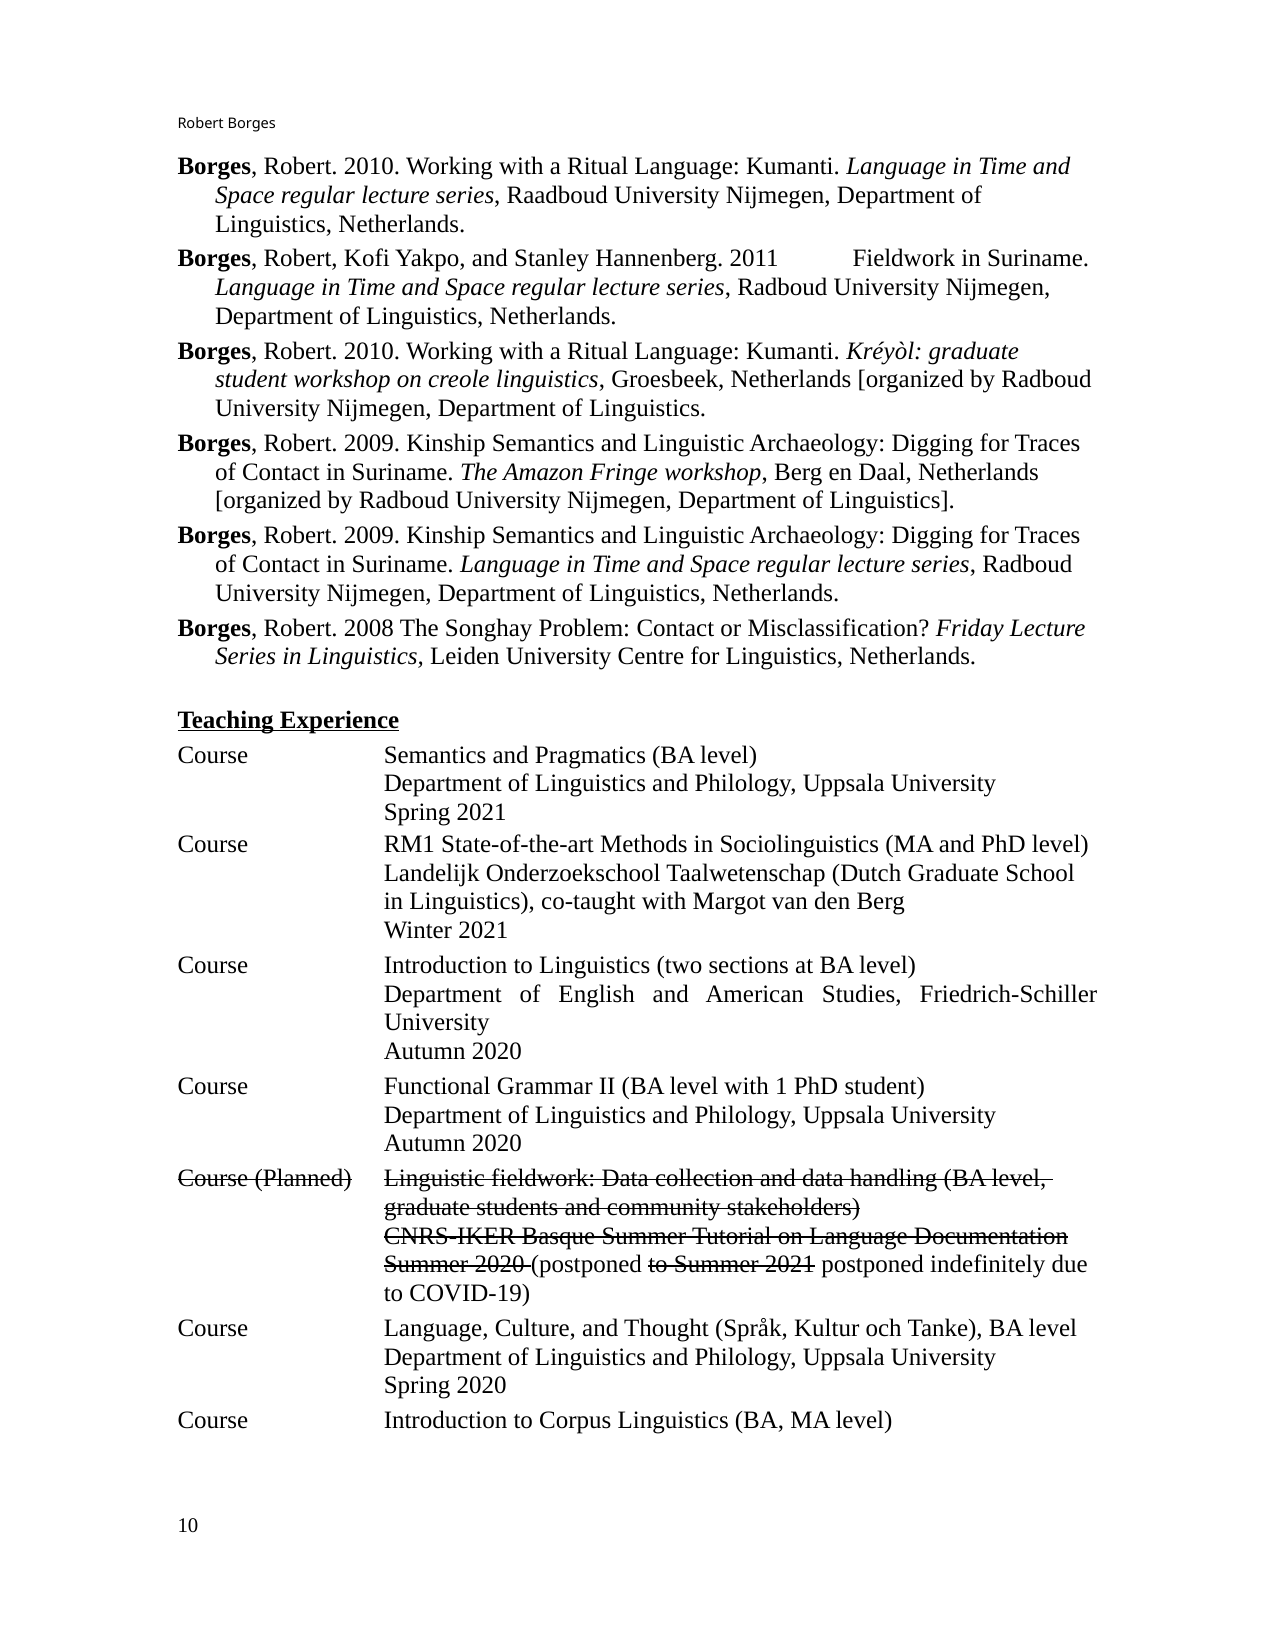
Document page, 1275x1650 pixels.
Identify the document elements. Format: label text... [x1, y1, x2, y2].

text Department of English and American Studies, Friedrich-Schiller University [177, 979, 1098, 1036]
text Department of Linguistics and Philology, Uppsala University [177, 1342, 1098, 1371]
text CNRS-IKER Basque Summer Tutorial on Language Documentation [177, 1221, 1098, 1249]
text Borges, Robert. 2010. Working with a Ritual Language: Kumanti. Kréyòl: graduate student workshop on creole linguistics, Groesbeek, Netherlands [organized by Radboud University Nijmegen, Department of Linguistics. [177, 336, 1098, 422]
text Borges, Robert. 2010. Working with a Ritual Language: Kumanti. Language in Time and Space regular lecture series, Raadboud University Nijmegen, Department of Linguistics, Netherlands. [177, 151, 1098, 237]
text Spring 2020 [177, 1371, 1098, 1399]
text Borges, Robert, Kofi Yakpo, and Stanley Hannenberg. 2011 Fieldwork in Suriname. Language in Time and Space regular lecture series, Radboud University Nijmegen, Department of Linguistics, Netherlands. [177, 243, 1098, 330]
text Summer 2020 (postponed to Summer 2021 postponed indefinitely due to COVID-19) [177, 1249, 1098, 1307]
text Teaching Experience [177, 705, 1098, 734]
text Autumn 2020 [177, 1128, 1098, 1157]
text Borges, Robert. 2009. Kinship Semantics and Linguistic Archaeology: Digging for Traces of Contact in Suriname. The Amazon Fringe workshop, Berg en Daal, Netherlands [organized by Radboud University Nijmegen, Department of Linguistics]. [177, 428, 1098, 514]
text Autumn 2020 [177, 1036, 1098, 1065]
text Borges, Robert. 2008 The Songhay Problem: Contact or Misclassification? Friday Lecture Series in Linguistics, Leiden University Centre for Linguistics, Netherlands. [177, 613, 1098, 670]
text Department of Linguistics and Philology, Uppsala University [177, 1100, 1098, 1128]
text Course (Planned) Linguistic fieldwork: Data collection and data handling (BA level, graduate students and community stakeholders) [177, 1163, 1098, 1221]
text Course Introduction to Corpus Linguistics (BA, MA level) [177, 1405, 1098, 1434]
text Course Semantics and Pragmatics (BA level) [177, 740, 1098, 768]
text Course Functional Grammar II (BA level with 1 PhD student) [177, 1071, 1098, 1100]
text Spring 2021 [177, 797, 1098, 826]
text Landelijk Onderzoekschool Taalwetenschap (Dutch Graduate School in Linguistics), co-taught with Margot van den Berg [177, 858, 1098, 915]
text Department of Linguistics and Philology, Uppsala University [177, 768, 1098, 797]
text Course RM1 State-of-the-art Methods in Sociolinguistics (MA and PhD level) [177, 829, 1098, 858]
text Borges, Robert. 2009. Kinship Semantics and Linguistic Archaeology: Digging for Traces of Contact in Suriname. Language in Time and Space regular lecture series, Radboud University Nijmegen, Department of Linguistics, Netherlands. [177, 520, 1098, 607]
text Course Language, Culture, and Thought (Språk, Kultur och Tanke), BA level [177, 1313, 1098, 1342]
text Course Introduction to Linguistics (two sections at BA level) [177, 950, 1098, 979]
text Winter 2021 [177, 915, 1098, 944]
